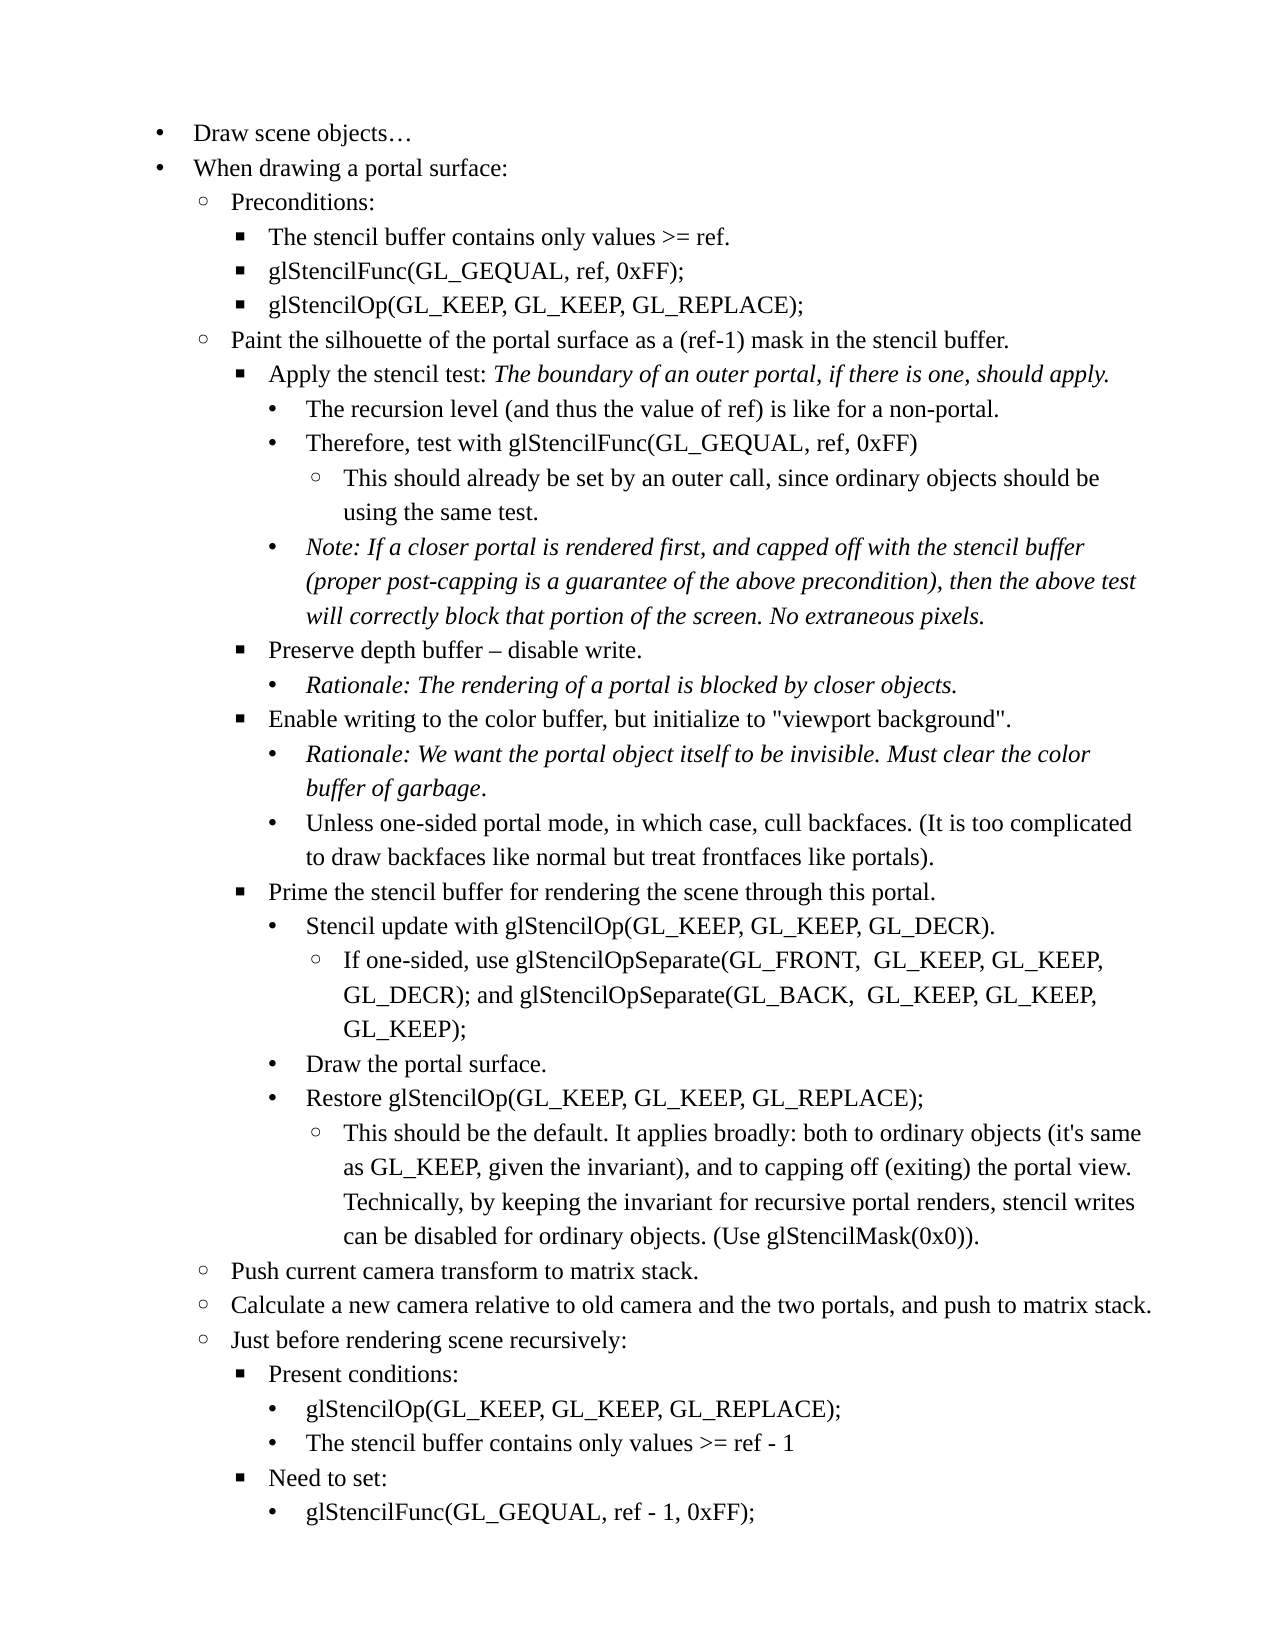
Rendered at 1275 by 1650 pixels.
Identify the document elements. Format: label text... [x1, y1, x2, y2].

list Calculate a new camera relative to old camera and the two portals, and push to matrix stack. [193, 1290, 1157, 1319]
list Restore glStencilOp(GL_KEEP, GL_KEEP, GL_REPLACE); [268, 1083, 1157, 1112]
list This should be the default. It applies broadly: both to ordinary objects (it's same as GL_KEEP, given the invariant), and to capping off (exiting) the portal view. Technically, by keeping the invariant for recursive portal renders, stencil writes can be disabled for ordinary objects. (Use glStencilMask(0x0)). [306, 1118, 1157, 1250]
list Just before rendering scene recursively: [193, 1325, 1157, 1354]
list Enable writing to the color buffer, but initialize to "viewport background". [231, 704, 1157, 733]
list The stencil buffer contains only values >= ref. [231, 222, 1157, 250]
list If one-sided, use glStencilOpSeparate(GL_FRONT, GL_KEEP, GL_KEEP, GL_DECR); and glStencilOpSeparate(GL_BACK, GL_KEEP, GL_KEEP, GL_KEEP); [306, 946, 1157, 1043]
list Rationale: The rendering of a portal is blocked by closer objects. [268, 670, 1157, 698]
list Paint the silhouette of the portal surface as a (ref-1) mask in the stencil buffer. [193, 325, 1157, 354]
list glStencilOp(GL_KEEP, GL_KEEP, GL_REPLACE); [231, 291, 1157, 319]
list This should already be set by an outer call, since ordinary objects should be using the same test. [306, 463, 1157, 526]
list Present conditions: [231, 1359, 1157, 1388]
list Preconditions: [193, 187, 1157, 216]
list Note: If a closer portal is rendered first, and capped off with the stencil buffer (proper post-capping is a guarantee of the above precondition), then the above test will correctly block that portion of the screen. No extraneous pixels. [268, 532, 1157, 629]
list Preserve depth buffer – disable write. [231, 635, 1157, 664]
list Draw the portal surface. [268, 1049, 1157, 1078]
list Draw scene objects… [156, 118, 1157, 147]
list Rationale: We want the portal object itself to be invisible. Must clear the color buffer of garbage. [268, 739, 1157, 802]
list Prime the stencil buffer for rendering the scene through this portal. [231, 877, 1157, 905]
list Therefore, test with glStencilFunc(GL_GEQUAL, ref, 0xFF) [268, 428, 1157, 457]
list The recursion level (and thus the value of ref) is like for a non-portal. [268, 394, 1157, 423]
list Unless one-sided portal mode, in which case, cull backfaces. (It is too complicated to draw backfaces like normal but treat frontfaces like portals). [268, 808, 1157, 871]
list glStencilFunc(GL_GEQUAL, ref - 1, 0xFF); [268, 1497, 1157, 1526]
list Apply the stencil test: The boundary of an outer portal, if there is one, should apply. [231, 359, 1157, 388]
list Push current camera transform to matrix stack. [193, 1256, 1157, 1285]
list The stencil buffer contains only values >= ref - 1 [268, 1428, 1157, 1457]
list When drawing a portal surface: [156, 153, 1157, 181]
list glStencilFunc(GL_GEQUAL, ref, 0xFF); [231, 256, 1157, 285]
list Stencil update with glStencilOp(GL_KEEP, GL_KEEP, GL_DECR). [268, 911, 1157, 940]
list glStencilOp(GL_KEEP, GL_KEEP, GL_REPLACE); [268, 1394, 1157, 1423]
list Need to set: [231, 1463, 1157, 1492]
